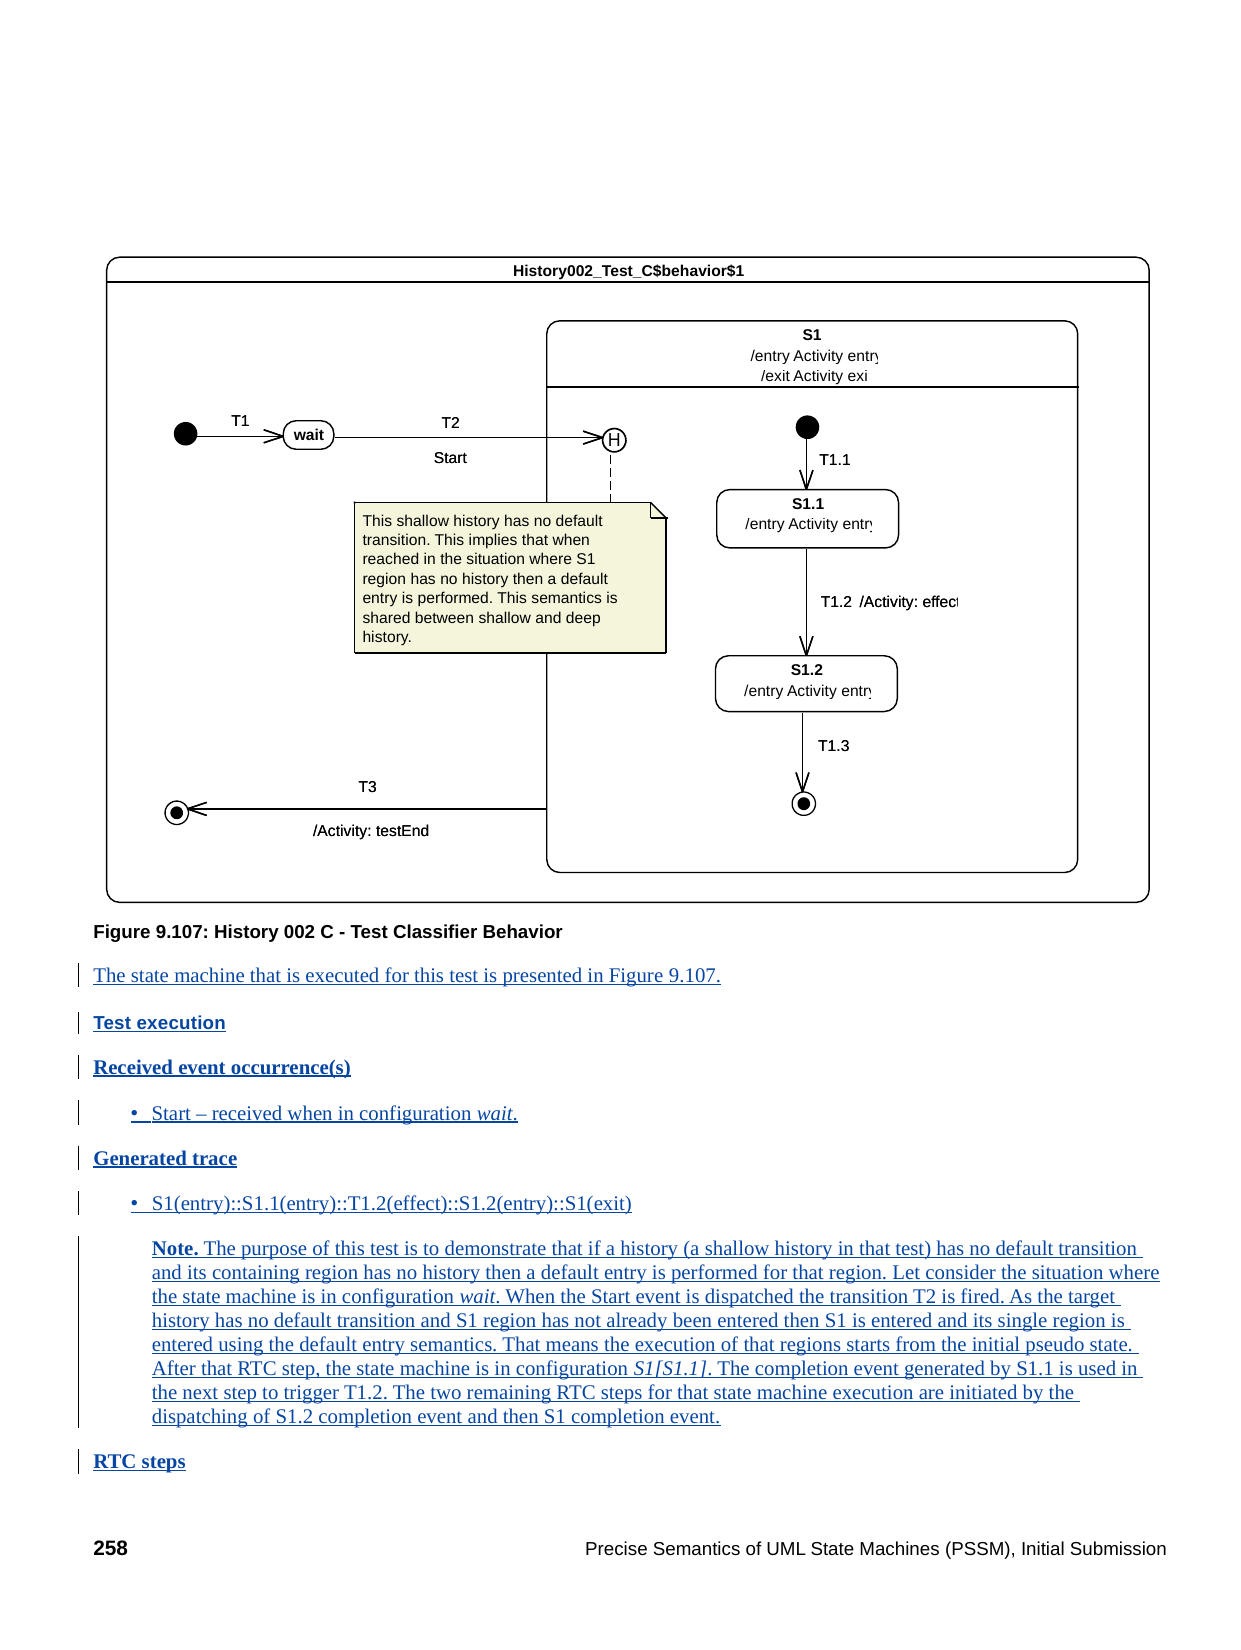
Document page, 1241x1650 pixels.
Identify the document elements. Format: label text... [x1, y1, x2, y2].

text Generated trace [93, 1146, 1164, 1170]
text Received event occurrence(s) [93, 1054, 1164, 1079]
text [93, 231, 1164, 243]
text Figure 9.107: History 002 C - Test Classifier Behavior [93, 243, 1164, 942]
list S1(entry)::S1.1(entry)::T1.2(effect)::S1.2(entry)::S1(exit) [131, 1191, 1164, 1215]
subtitle Test execution [93, 1012, 1164, 1033]
text RTC steps [93, 1449, 1164, 1473]
list Start – received when in configuration wait. [131, 1100, 1164, 1125]
list Note. The purpose of this test is to demonstrate that if a history (a shallow history in that test) has no default transition and its containing region has no history then a default entry is performed for that region. Let consider the situation where the state machine is in configuration wait. When the Start event is dispatched the transition T2 is fired. As the target history has no default transition and S1 region has not already been entered then S1 is entered and its single region is entered using the default entry semantics. That means the execution of that regions starts from the initial pseudo state. After that RTC step, the state machine is in configuration S1[S1.1]. The completion event generated by S1.1 is used in the next step to trigger T1.2. The two remaining RTC steps for that state machine execution are initiated by the dispatching of S1.2 completion event and then S1 completion event. [131, 1236, 1164, 1428]
text The state machine that is executed for this test is presented in Figure 9.107. [93, 942, 1164, 987]
